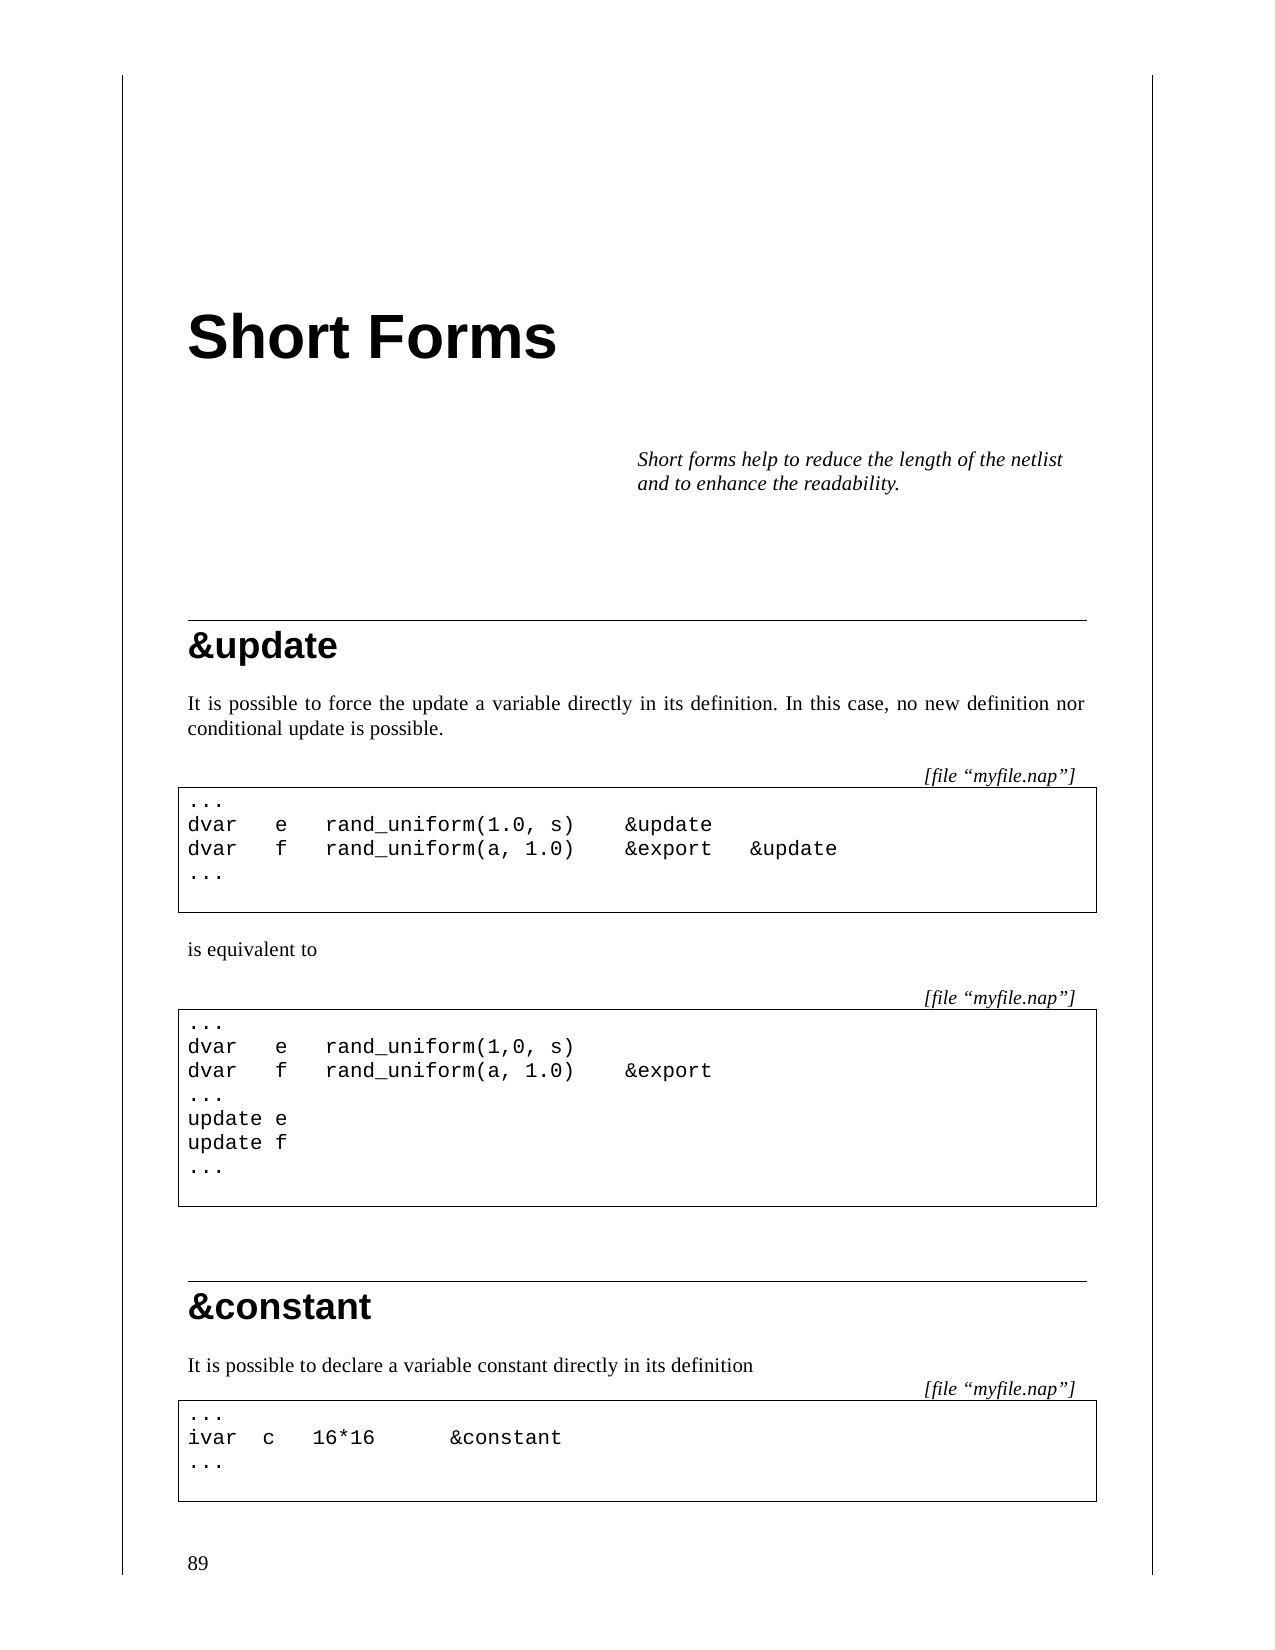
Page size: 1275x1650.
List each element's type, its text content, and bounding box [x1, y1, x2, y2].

text [file “myfile.nap”] [187, 985, 1087, 1009]
text update e [187, 1108, 1087, 1132]
text [file “myfile.nap”] [187, 1376, 1087, 1400]
text ... [179, 1401, 1096, 1427]
text dvar f rand_uniform(a, 1.0) &export &update [187, 838, 1087, 862]
text ... [179, 1010, 1096, 1036]
text is equivalent to [187, 937, 1087, 961]
text dvar e rand_uniform(1,0, s) [187, 1036, 1087, 1060]
text Short forms help to reduce the length of the netlist and to enhance the readability. [637, 446, 1087, 494]
text ... [187, 1451, 1087, 1475]
subtitle &constant [187, 1282, 1087, 1327]
text ... [187, 862, 1087, 886]
text ... [187, 1084, 1087, 1108]
text It is possible to declare a variable constant directly in its definition [187, 1352, 1087, 1376]
text ivar c 16*16 &constant [187, 1427, 1087, 1451]
text update f [187, 1132, 1087, 1156]
text ... [179, 788, 1096, 814]
subtitle &update [187, 621, 1087, 666]
text dvar e rand_uniform(1.0, s) &update [187, 814, 1087, 838]
text ... [187, 1156, 1087, 1179]
text [file “myfile.nap”] [187, 763, 1087, 787]
subtitle Short Forms [187, 300, 1087, 371]
text dvar f rand_uniform(a, 1.0) &export [187, 1060, 1087, 1084]
text It is possible to force the update a variable directly in its definition. In this case, no new definition nor conditional update is possible. [187, 691, 1087, 739]
